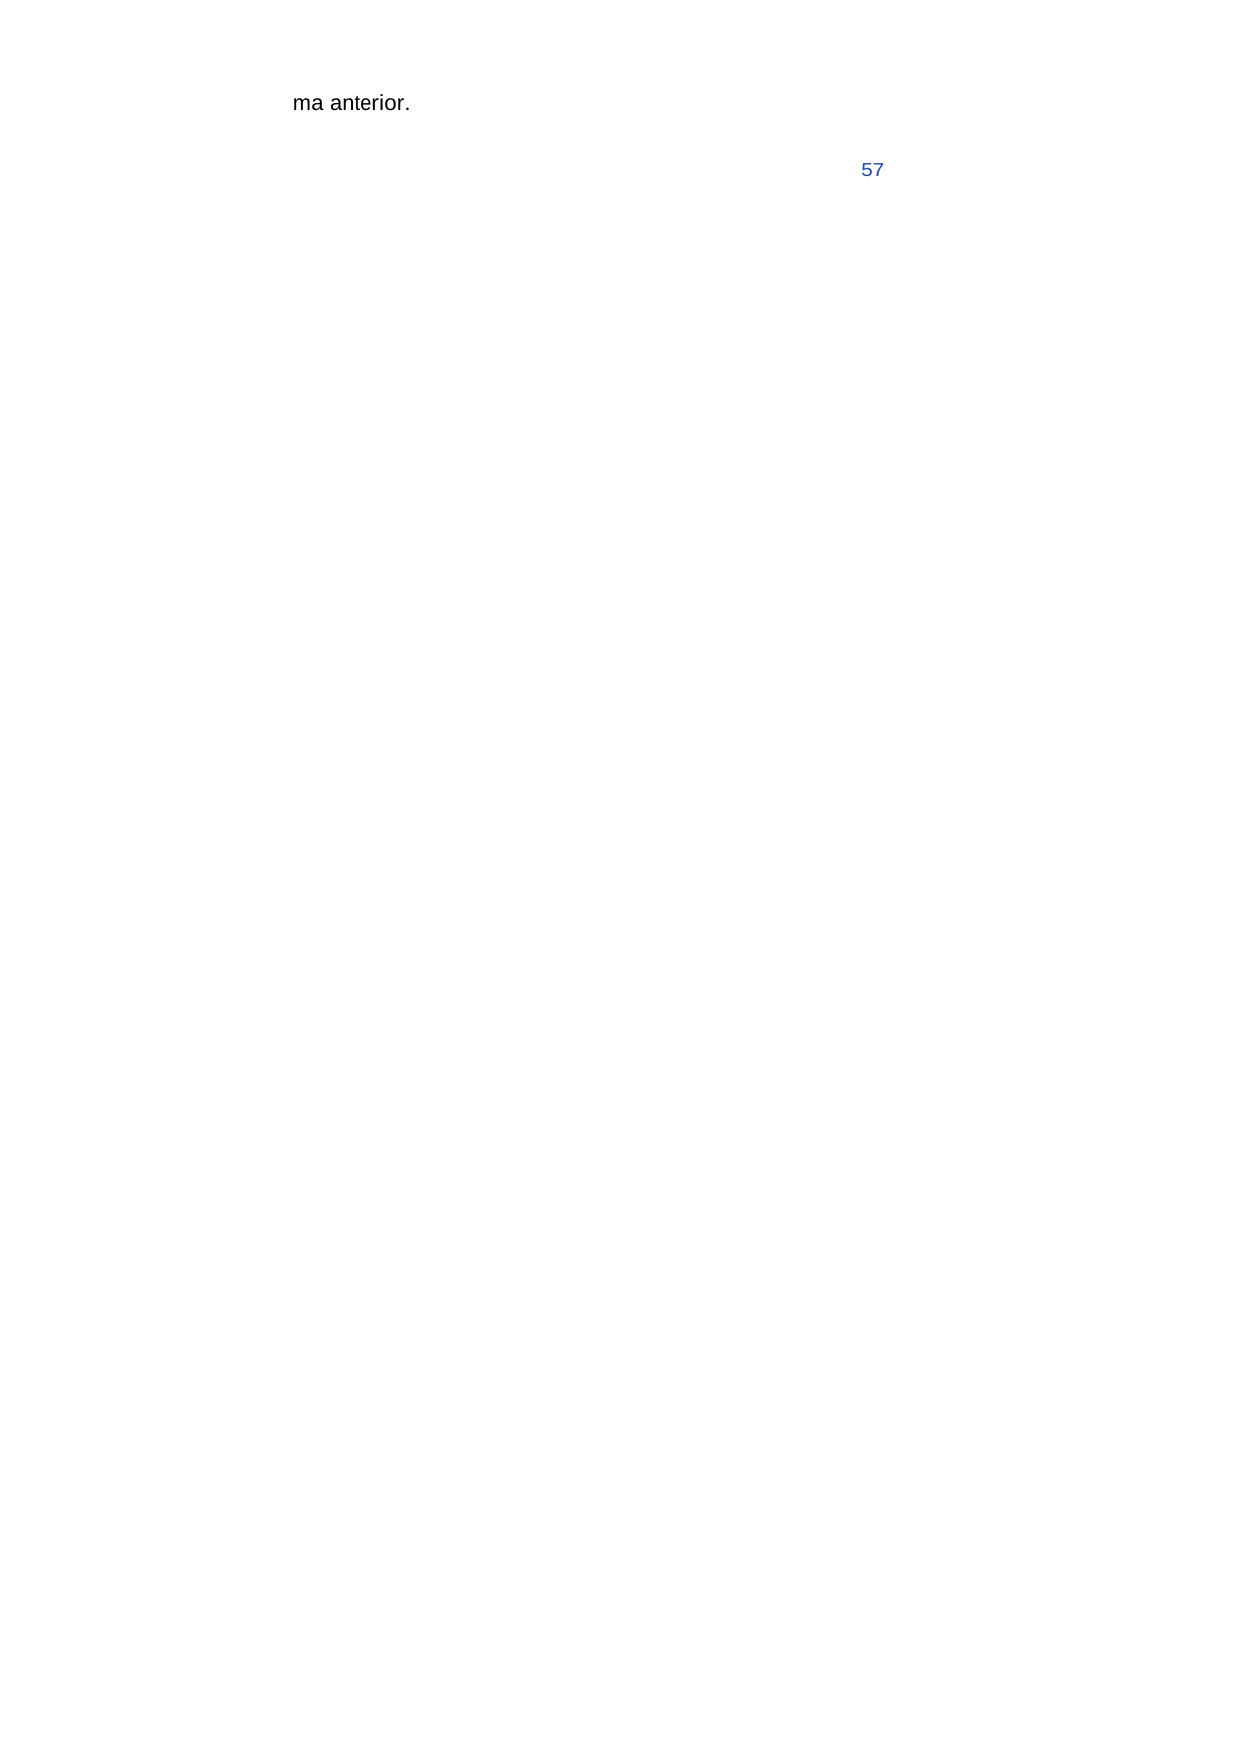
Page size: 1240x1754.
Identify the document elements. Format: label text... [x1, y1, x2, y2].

text 57 [861, 163, 1192, 180]
text ma anterior. [263, 89, 787, 115]
